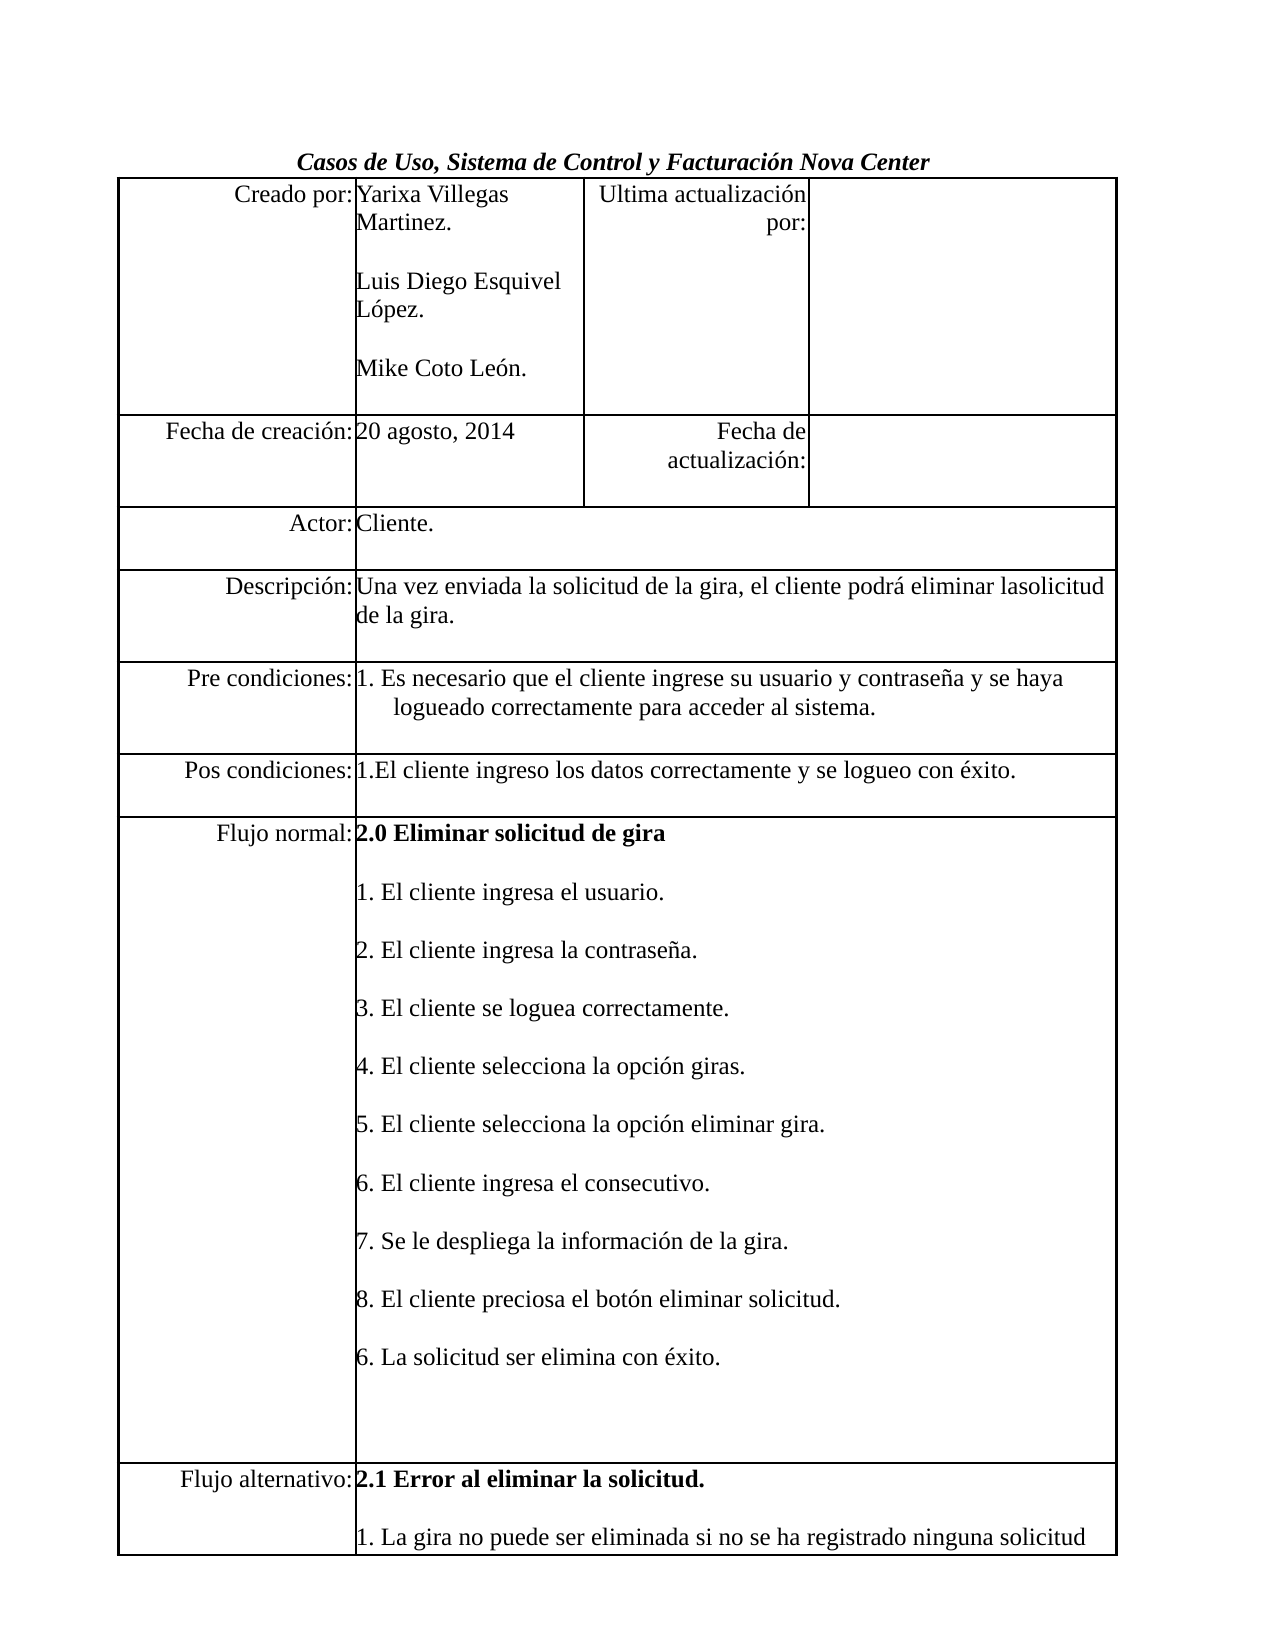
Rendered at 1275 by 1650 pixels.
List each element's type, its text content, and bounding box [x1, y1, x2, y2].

table_cell Flujo alternativo: [120, 1464, 355, 1554]
table_cell Pos condiciones: [120, 755, 355, 816]
table_cell Pre condiciones: [120, 663, 355, 753]
table_cell Descripción: [120, 571, 355, 661]
table_cell 1.El cliente ingreso los datos correctamente y se logueo con éxito. [357, 755, 1115, 816]
table_cell 2.1 Error al eliminar la solicitud. 1. La gira no puede ser eliminada si no se ha registrado ninguna solicitud [357, 1464, 1115, 1554]
table_cell [810, 416, 1115, 506]
table_cell Fecha de actualización: [585, 416, 808, 506]
table_cell [810, 179, 1115, 414]
table_cell Fecha de creación: [120, 416, 355, 506]
table_cell Cliente. [357, 508, 1115, 569]
table_cell Actor: [120, 508, 355, 569]
table_cell Flujo normal: [120, 818, 355, 1462]
table_cell 1. Es necesario que el cliente ingrese su usuario y contraseña y se haya logueado correctamente para acceder al sistema. [357, 663, 1115, 753]
table_cell Ultima actualización por: [585, 179, 808, 414]
table_cell Yarixa Villegas Martinez. Luis Diego Esquivel López. Mike Coto León. [357, 179, 583, 414]
table_cell Creado por: [120, 179, 355, 414]
table_cell 20 agosto, 2014 [357, 416, 583, 506]
table_cell 2.0 Eliminar solicitud de gira 1. El cliente ingresa el usuario. 2. El cliente ingresa la contraseña. 3. El cliente se loguea correctamente. 4. El cliente selecciona la opción giras. 5. El cliente selecciona la opción eliminar gira. 6. El cliente ingresa el consecutivo. 7. Se le despliega la información de la gira. 8. El cliente preciosa el botón eliminar solicitud. 6. La solicitud ser elimina con éxito. [357, 818, 1115, 1462]
table_cell Una vez enviada la solicitud de la gira, el cliente podrá eliminar lasolicitud de la gira. [357, 571, 1115, 661]
